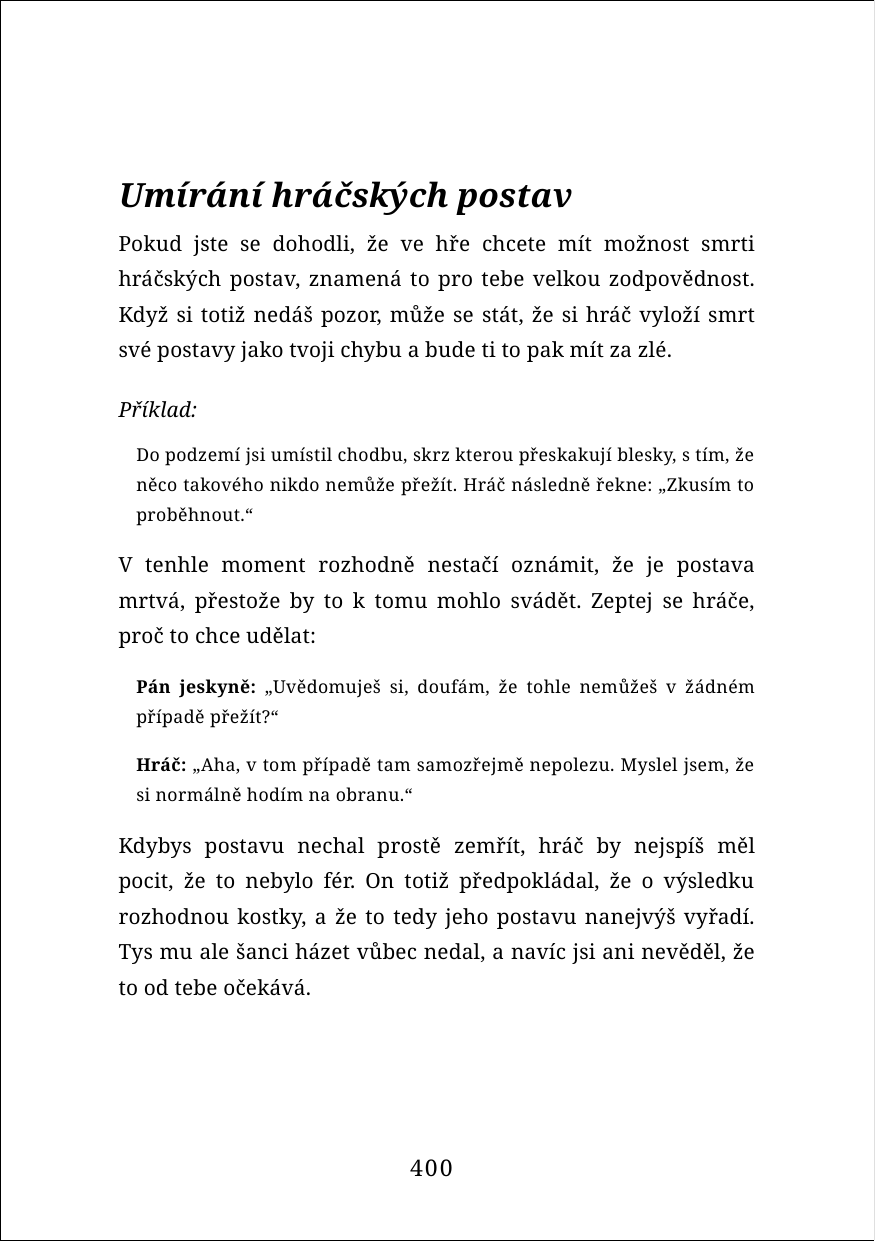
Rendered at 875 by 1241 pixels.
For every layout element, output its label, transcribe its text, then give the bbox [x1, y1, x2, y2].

text Hráč: „Aha, v tom případě tam samozřejmě nepolezu. Myslel jsem, že si normálně hodím na obranu.“ [136, 753, 756, 807]
text Kdybys postavu nechal prostě zemřít, hráč by nejspíš měl pocit, že to nebylo fér. On totiž předpokládal, že o výsledku rozhodnou kostky, a že to tedy jeho postavu nanejvýš vyřadí. Tys mu ale šanci házet vůbec nedal, a navíc jsi ani nevěděl, že to od tebe očekává. [118, 831, 756, 1001]
text Pán jeskyně: „Uvědomuješ si, doufám, že tohle nemůžeš v žádném případě přežít?“ [136, 674, 756, 729]
text Příklad: [118, 395, 756, 423]
text Pokud jste se dohodli, že ve hře chcete mít možnost smrti hráčských postav, znamená to pro tebe velkou zodpovědnost. Když si totiž nedáš pozor, může se stát, že si hráč vyloží smrt své postavy jako tvoji chybu a bude ti to pak mít za zlé. [118, 229, 756, 364]
subtitle Umírání hráčských postav [118, 172, 756, 217]
text Do podzemí jsi umístil chodbu, skrz kterou přeskakují blesky, s tím, že něco takového nikdo nemůže přežít. Hráč následně řekne: „Zkusím to proběhnout.“ [136, 442, 756, 527]
text V tenhle moment rozhodně nestačí oznámit, že je postava mrtvá, přestože by to k tomu mohlo svádět. Zeptej se hráče, proč to chce udělat: [118, 550, 756, 650]
